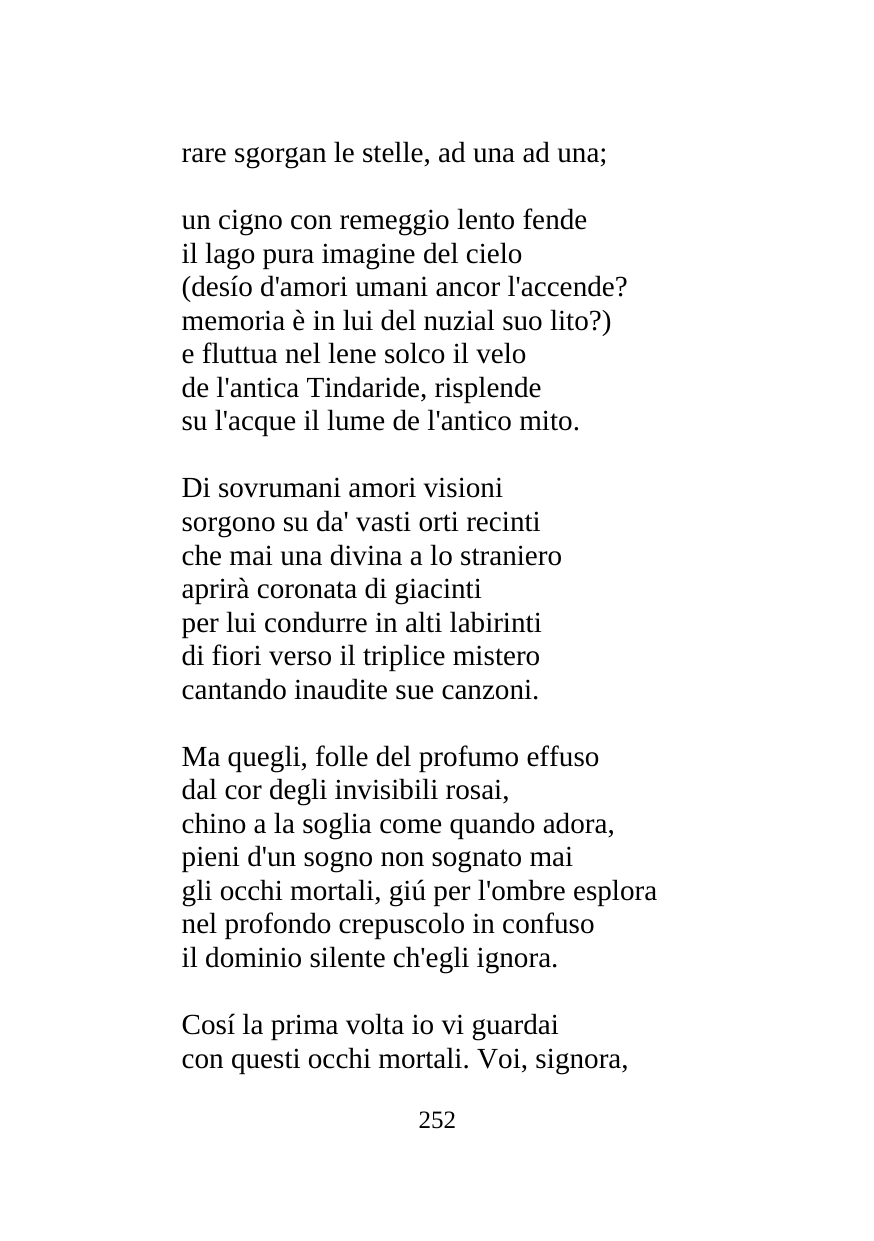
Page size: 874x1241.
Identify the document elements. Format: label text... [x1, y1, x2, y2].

text di fiori verso il triplice mistero [181, 638, 693, 672]
text sorgono su da' vasti orti recinti [181, 504, 693, 538]
text de l'antica Tindaride, risplende [181, 370, 693, 403]
text su l'acque il lume de l'antico mito. [181, 403, 693, 437]
text con questi occhi mortali. Voi, signora, [181, 1041, 693, 1074]
text il lago pura imagine del cielo [181, 236, 693, 269]
text un cigno con remeggio lento fende [181, 202, 693, 236]
text aprirà coronata di giacinti [181, 571, 693, 605]
text rare sgorgan le stelle, ad una ad una; [181, 135, 693, 169]
text Di sovrumani amori visioni [181, 471, 693, 504]
text (desío d'amori umani ancor l'accende? [181, 269, 693, 303]
text pieni d'un sogno non sognato mai [181, 839, 693, 873]
text che mai una divina a lo straniero [181, 538, 693, 571]
text gli occhi mortali, giú per l'ombre esplora [181, 873, 693, 907]
text Ma quegli, folle del profumo effuso [181, 739, 693, 772]
text per lui condurre in alti labirinti [181, 605, 693, 638]
text dal cor degli invisibili rosai, [181, 772, 693, 806]
text chino a la soglia come quando adora, [181, 806, 693, 839]
text nel profondo crepuscolo in confuso [181, 907, 693, 940]
text cantando inaudite sue canzoni. [181, 672, 693, 705]
text memoria è in lui del nuzial suo lito?) [181, 303, 693, 336]
text il dominio silente ch'egli ignora. [181, 940, 693, 974]
text Cosí la prima volta io vi guardai [181, 1007, 693, 1041]
text e fluttua nel lene solco il velo [181, 336, 693, 370]
